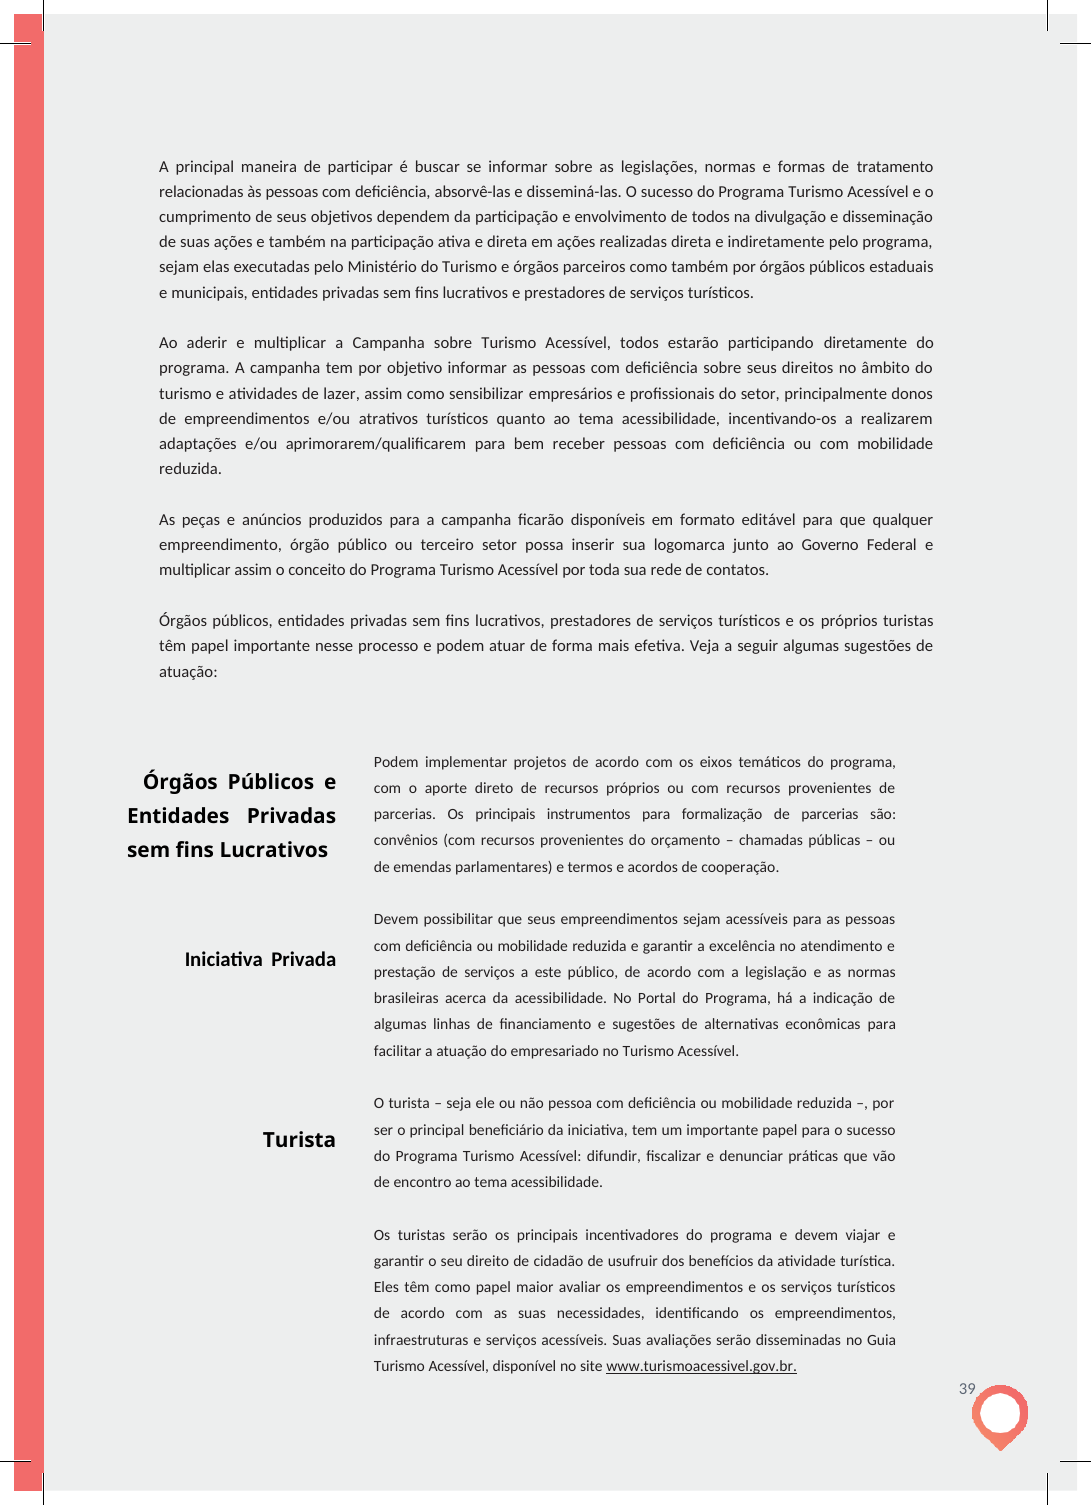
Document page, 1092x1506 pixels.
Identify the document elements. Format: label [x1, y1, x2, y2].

picture [972, 1385, 1028, 1451]
picture [14, 14, 44, 1491]
